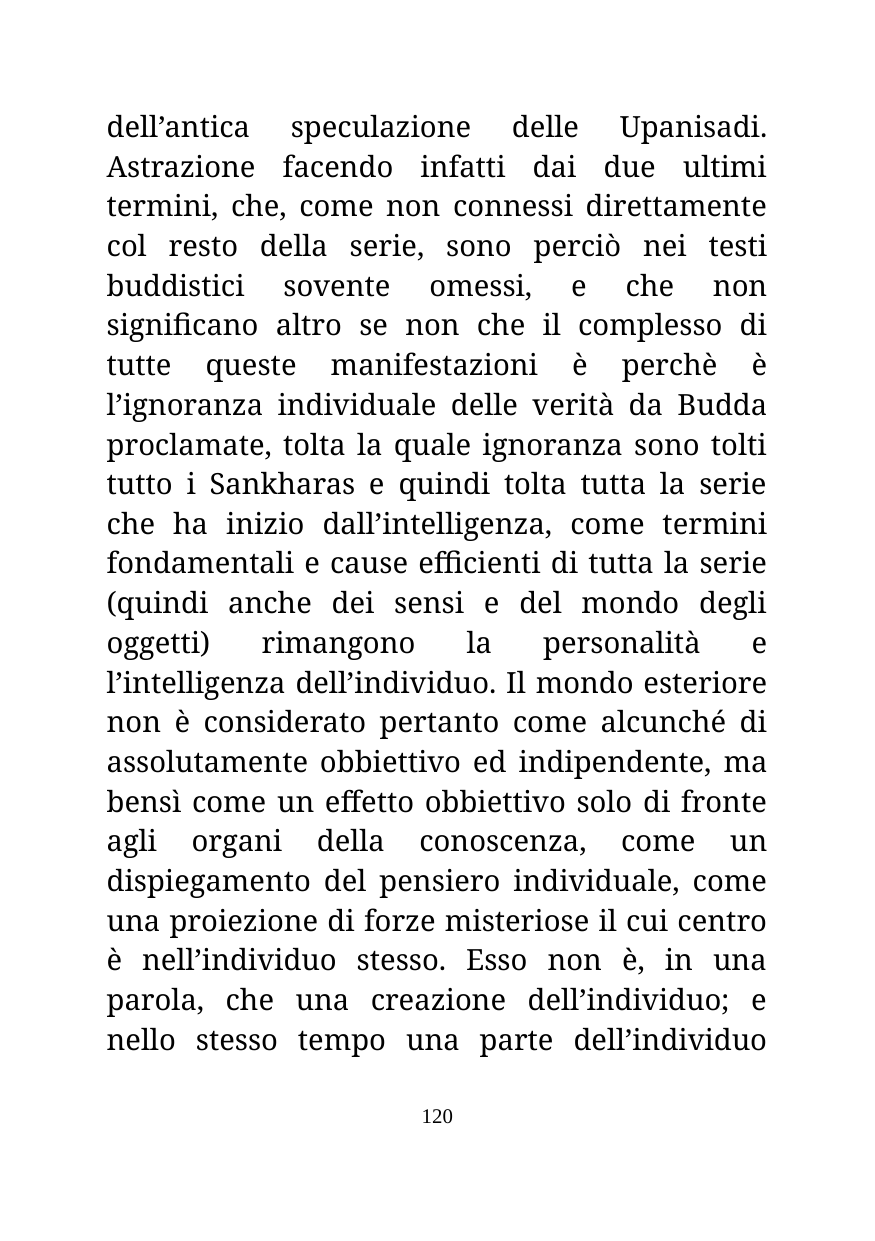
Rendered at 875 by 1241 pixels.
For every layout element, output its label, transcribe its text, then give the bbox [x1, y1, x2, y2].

text dell’antica speculazione delle Upanisadi. Astrazione facendo infatti dai due ultimi termini, che, come non connessi direttamente col resto della serie, sono perciò nei testi buddistici sovente omessi, e che non significano altro se non che il complesso di tutte queste manifestazioni è perchè è l’ignoranza individuale delle verità da Budda proclamate, tolta la quale ignoranza sono tolti tutto i Sankharas e quindi tolta tutta la serie che ha inizio dall’intelligenza, come termini fondamentali e cause efficienti di tutta la serie (quindi anche dei sensi e del mondo degli oggetti) rimangono la personalità e l’intelligenza dell’individuo. Il mondo esteriore non è considerato pertanto come alcunché di assolutamente obbiettivo ed indipendente, ma bensì come un effetto obbiettivo solo di fronte agli organi della conoscenza, come un dispiegamento del pensiero individuale, come una proiezione di forze misteriose il cui centro è nell’individuo stesso. Esso non è, in una parola, che una creazione dell’individuo; e nello stesso tempo una parte dell’individuo [106, 106, 768, 1059]
